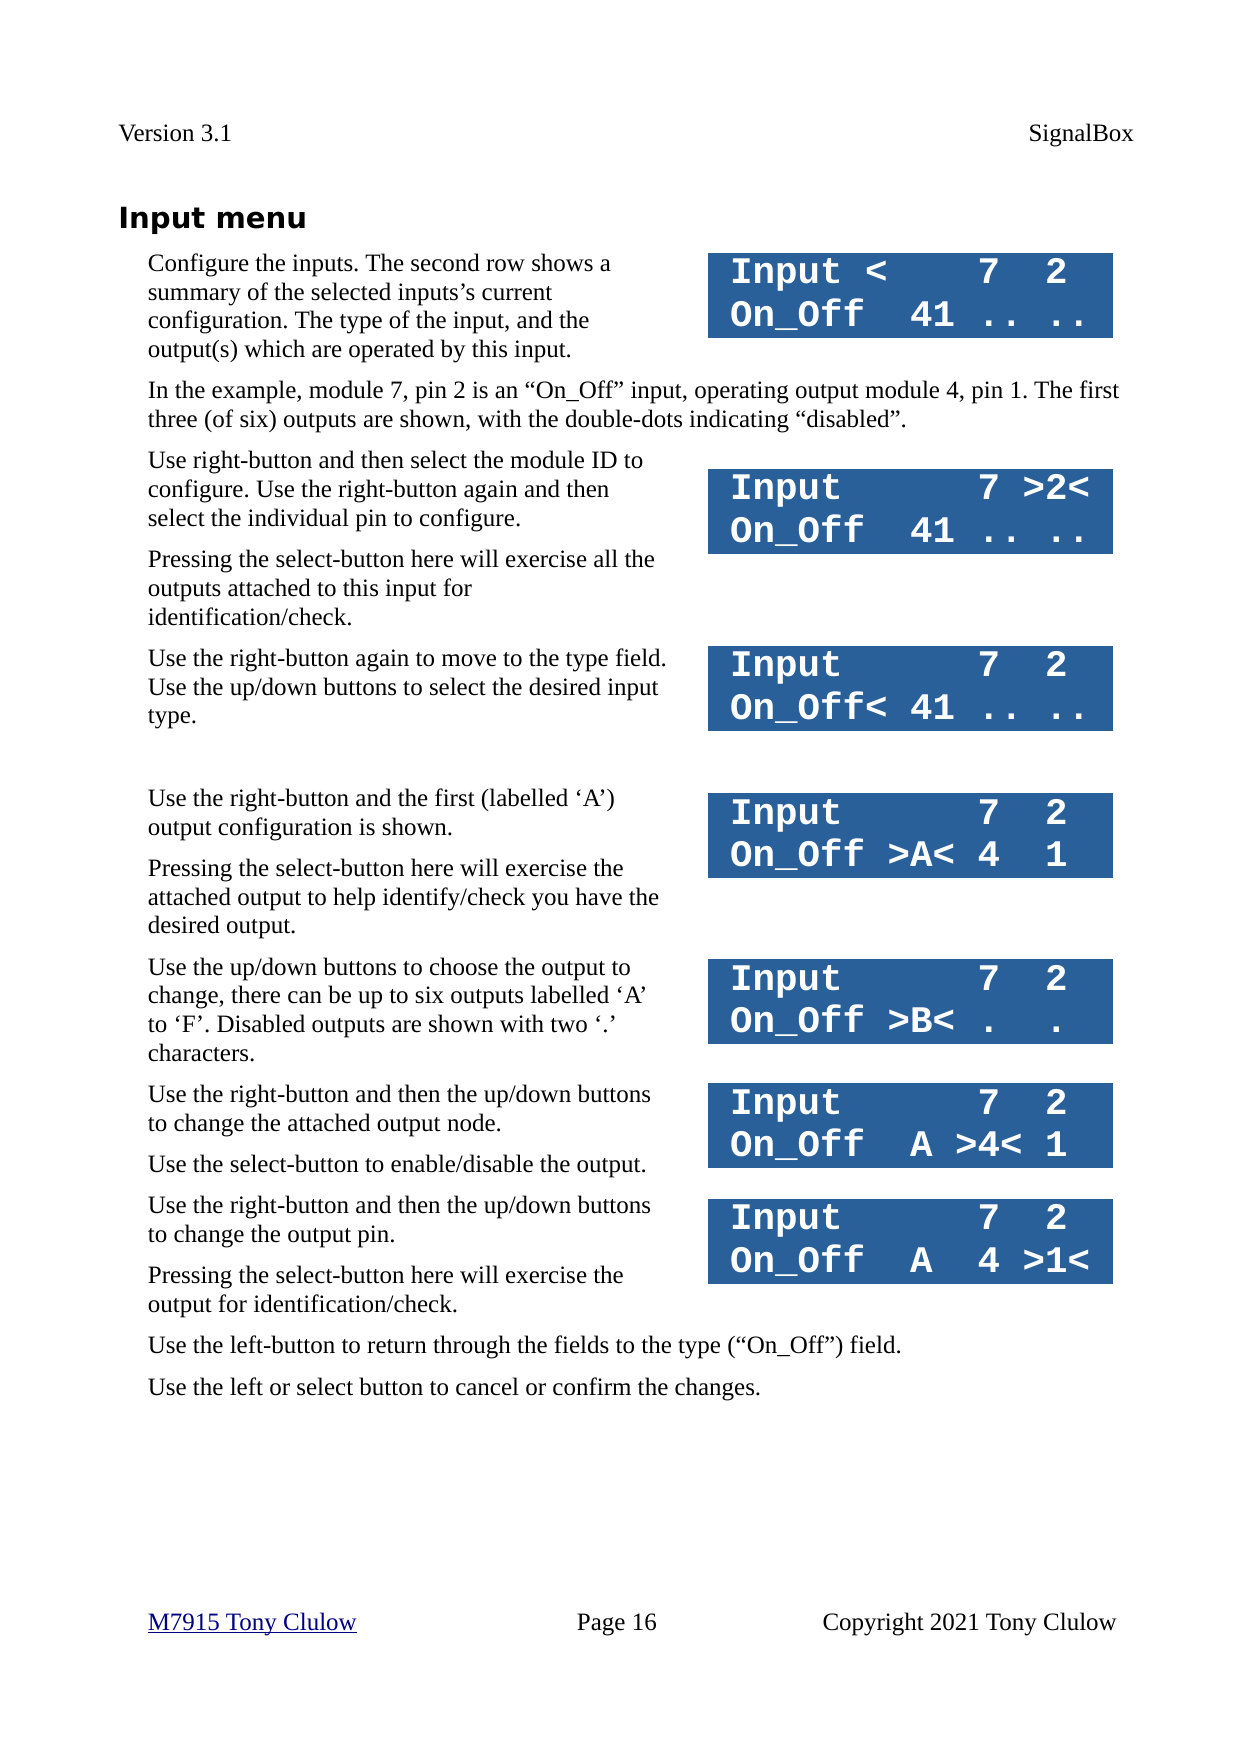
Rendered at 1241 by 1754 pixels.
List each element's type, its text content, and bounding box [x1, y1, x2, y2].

subtitle Input menu [118, 201, 1134, 235]
text Pressing the select-button here will exercise the attached output to help identify/check you have the desired output. [148, 853, 1134, 939]
text Use the left or select button to cancel or confirm the changes. [148, 1372, 1134, 1400]
text Pressing the select-button here will exercise the output for identification/check. [148, 1260, 1134, 1318]
text Use the right-button and then the up/down buttons to change the attached output node. [148, 1079, 1134, 1137]
text Use the left-button to return through the fields to the type (“On_Off”) field. [148, 1330, 1134, 1359]
text Use right-button and then select the module ID to configure. Use the right-button again and then select the individual pin to configure. [148, 445, 1134, 532]
text Use the right-button and the first (labelled ‘A’) output configuration is shown. [148, 783, 1134, 840]
text Use the select-button to enable/disable the output. [148, 1149, 1134, 1178]
text Use the up/down buttons to choose the output to change, there can be up to six outputs labelled ‘A’ to ‘F’. Disabled outputs are shown with two ‘.’ characters. [148, 952, 1134, 1067]
text In the example, module 7, pin 2 is an “On_Off” input, operating output module 4, pin 1. The first three (of six) outputs are shown, with the double-dots indicating “disabled”. [148, 375, 1134, 433]
text Use the right-button and then the up/down buttons to change the output pin. [148, 1190, 1134, 1248]
text Pressing the select-button here will exercise all the outputs attached to this input for identification/check. [148, 544, 1134, 630]
text Configure the inputs. The second row shows a summary of the selected inputs’s current configuration. The type of the input, and the output(s) which are operated by this input. [148, 248, 1134, 363]
text Use the right-button again to move to the type field. Use the up/down buttons to select the desired input type. [148, 643, 1134, 729]
